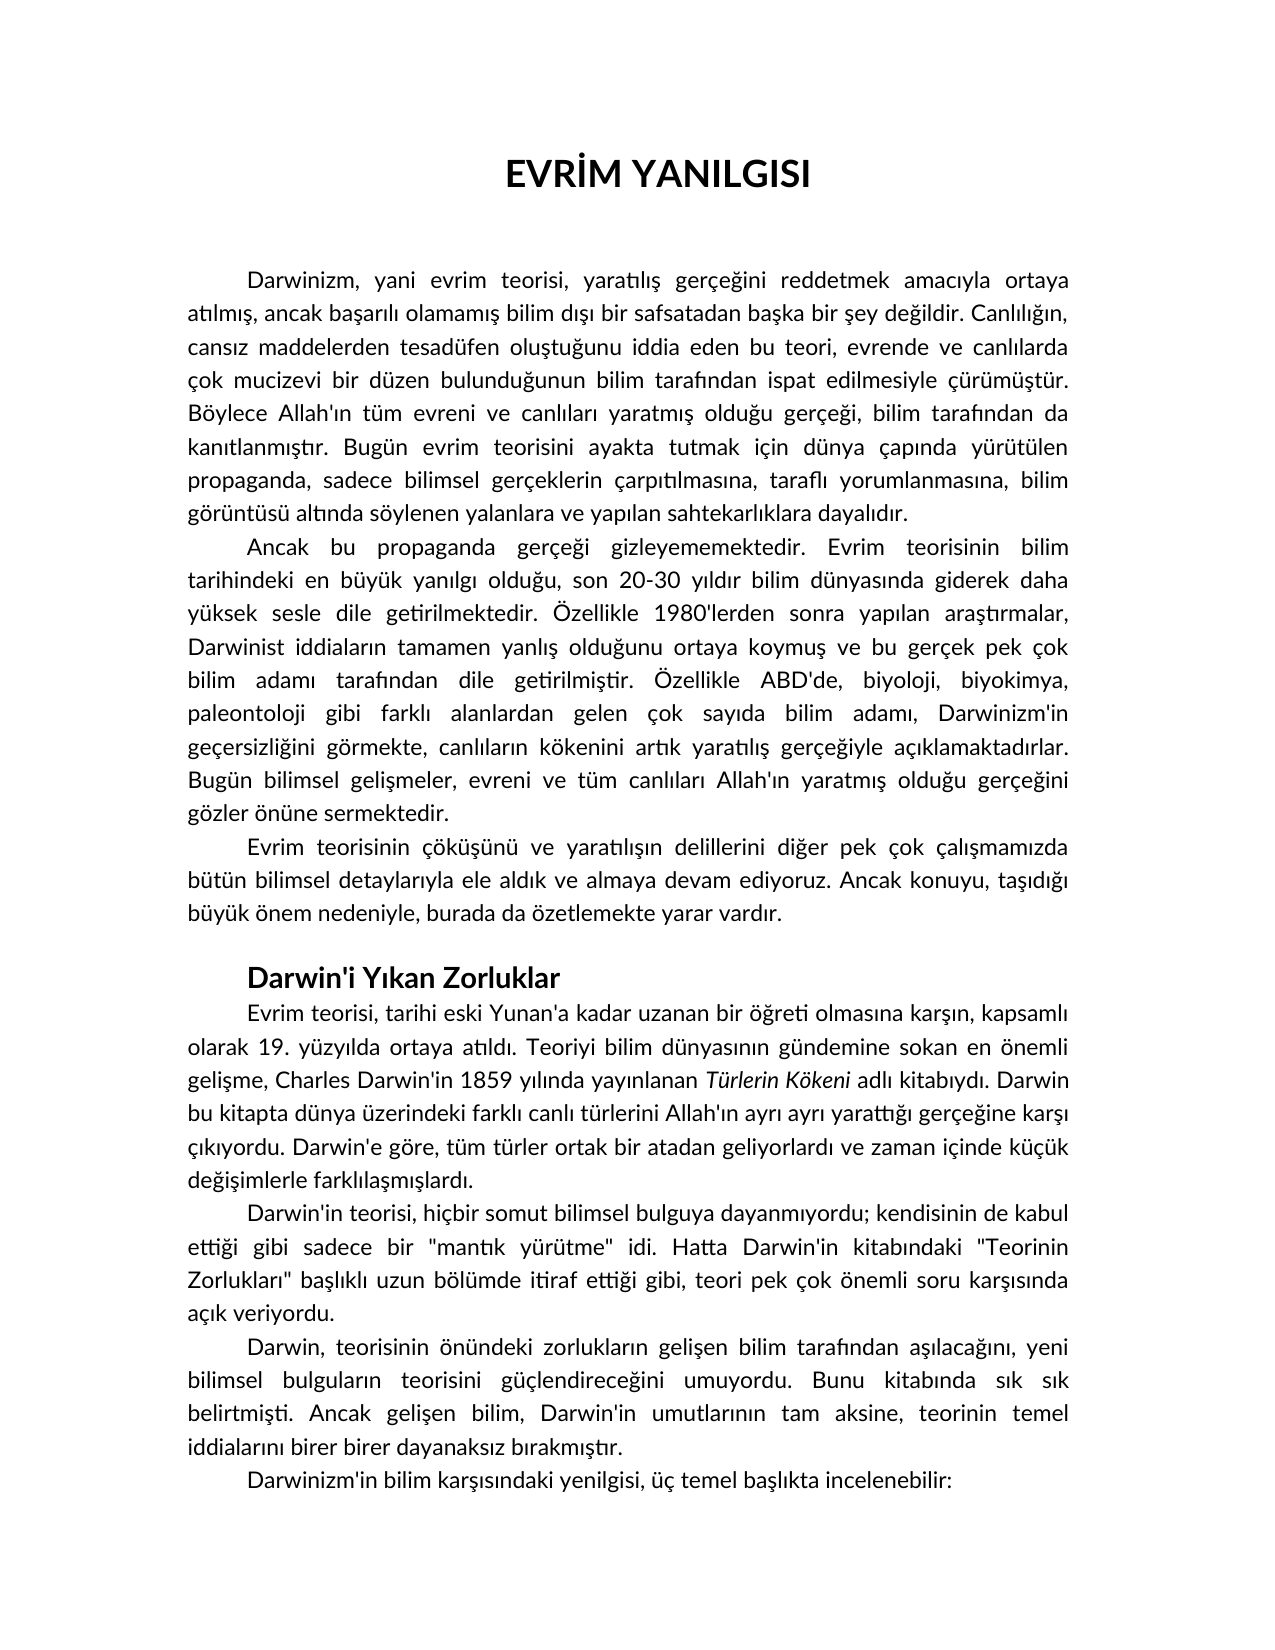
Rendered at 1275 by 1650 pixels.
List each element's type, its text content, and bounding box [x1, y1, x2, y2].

text Ancak bu propaganda gerçeği gizleyememektedir. Evrim teorisinin bilim tarihindeki en büyük yanılgı olduğu, son 20-30 yıldır bilim dünyasında giderek daha yüksek sesle dile getirilmektedir. Özellikle 1980'lerden sonra yapılan araştırmalar, Darwinist iddiaların tamamen yanlış olduğunu ortaya koymuş ve bu gerçek pek çok bilim adamı tarafından dile getirilmiştir. Özellikle ABD'de, biyoloji, biyokimya, paleontoloji gibi farklı alanlardan gelen çok sayıda bilim adamı, Darwinizm'in geçersizliğini görmekte, canlıların kökenini artık yaratılış gerçeğiyle açıklamaktadırlar. Bugün bilimsel gelişmeler, evreni ve tüm canlıları Allah'ın yaratmış olduğu gerçeğini gözler önüne sermektedir. [187, 528, 1070, 828]
text Darwin'in teorisi, hiçbir somut bilimsel bulguya dayanmıyordu; kendisinin de kabul ettiği gibi sadece bir "mantık yürütme" idi. Hatta Darwin'in kitabındaki "Teorinin Zorlukları" başlıklı uzun bölümde itiraf ettiği gibi, teori pek çok önemli soru karşısında açık veriyordu. [187, 1195, 1070, 1328]
text EVRİM YANILGISI [187, 150, 1070, 195]
text Evrim teorisi, tarihi eski Yunan'a kadar uzanan bir öğreti olmasına karşın, kapsamlı olarak 19. yüzyılda ortaya atıldı. Teoriyi bilim dünyasının gündemine sokan en önemli gelişme, Charles Darwin'in 1859 yılında yayınlanan Türlerin Kökeni adlı kitabıydı. Darwin bu kitapta dünya üzerindeki farklı canlı türlerini Allah'ın ayrı ayrı yarattığı gerçeğine karşı çıkıyordu. Darwin'e göre, tüm türler ortak bir atadan geliyorlardı ve zaman içinde küçük değişimlerle farklılaşmışlardı. [187, 995, 1070, 1195]
text Darwinizm'in bilim karşısındaki yenilgisi, üç temel başlıkta incelenebilir: [187, 1462, 1070, 1495]
text Darwinizm, yani evrim teorisi, yaratılış gerçeğini reddetmek amacıyla ortaya atılmış, ancak başarılı olamamış bilim dışı bir safsatadan başka bir şey değildir. Canlılığın, cansız maddelerden tesadüfen oluştuğunu iddia eden bu teori, evrende ve canlılarda çok mucizevi bir düzen bulunduğunun bilim tarafından ispat edilmesiyle çürümüştür. Böylece Allah'ın tüm evreni ve canlıları yaratmış olduğu gerçeği, bilim tarafından da kanıtlanmıştır. Bugün evrim teorisini ayakta tutmak için dünya çapında yürütülen propaganda, sadece bilimsel gerçeklerin çarpıtılmasına, taraflı yorumlanmasına, bilim görüntüsü altında söylenen yalanlara ve yapılan sahtekarlıklara dayalıdır. [187, 262, 1070, 528]
text Darwin'i Yıkan Zorluklar [187, 962, 1070, 995]
text Darwin, teorisinin önündeki zorlukların gelişen bilim tarafından aşılacağını, yeni bilimsel bulguların teorisini güçlendireceğini umuyordu. Bunu kitabında sık sık belirtmişti. Ancak gelişen bilim, Darwin'in umutlarının tam aksine, teorinin temel iddialarını birer birer dayanaksız bırakmıştır. [187, 1328, 1070, 1462]
text Evrim teorisinin çöküşünü ve yaratılışın delillerini diğer pek çok çalışmamızda bütün bilimsel detaylarıyla ele aldık ve almaya devam ediyoruz. Ancak konuyu, taşıdığı büyük önem nedeniyle, burada da özetlemekte yarar vardır. [187, 828, 1070, 928]
